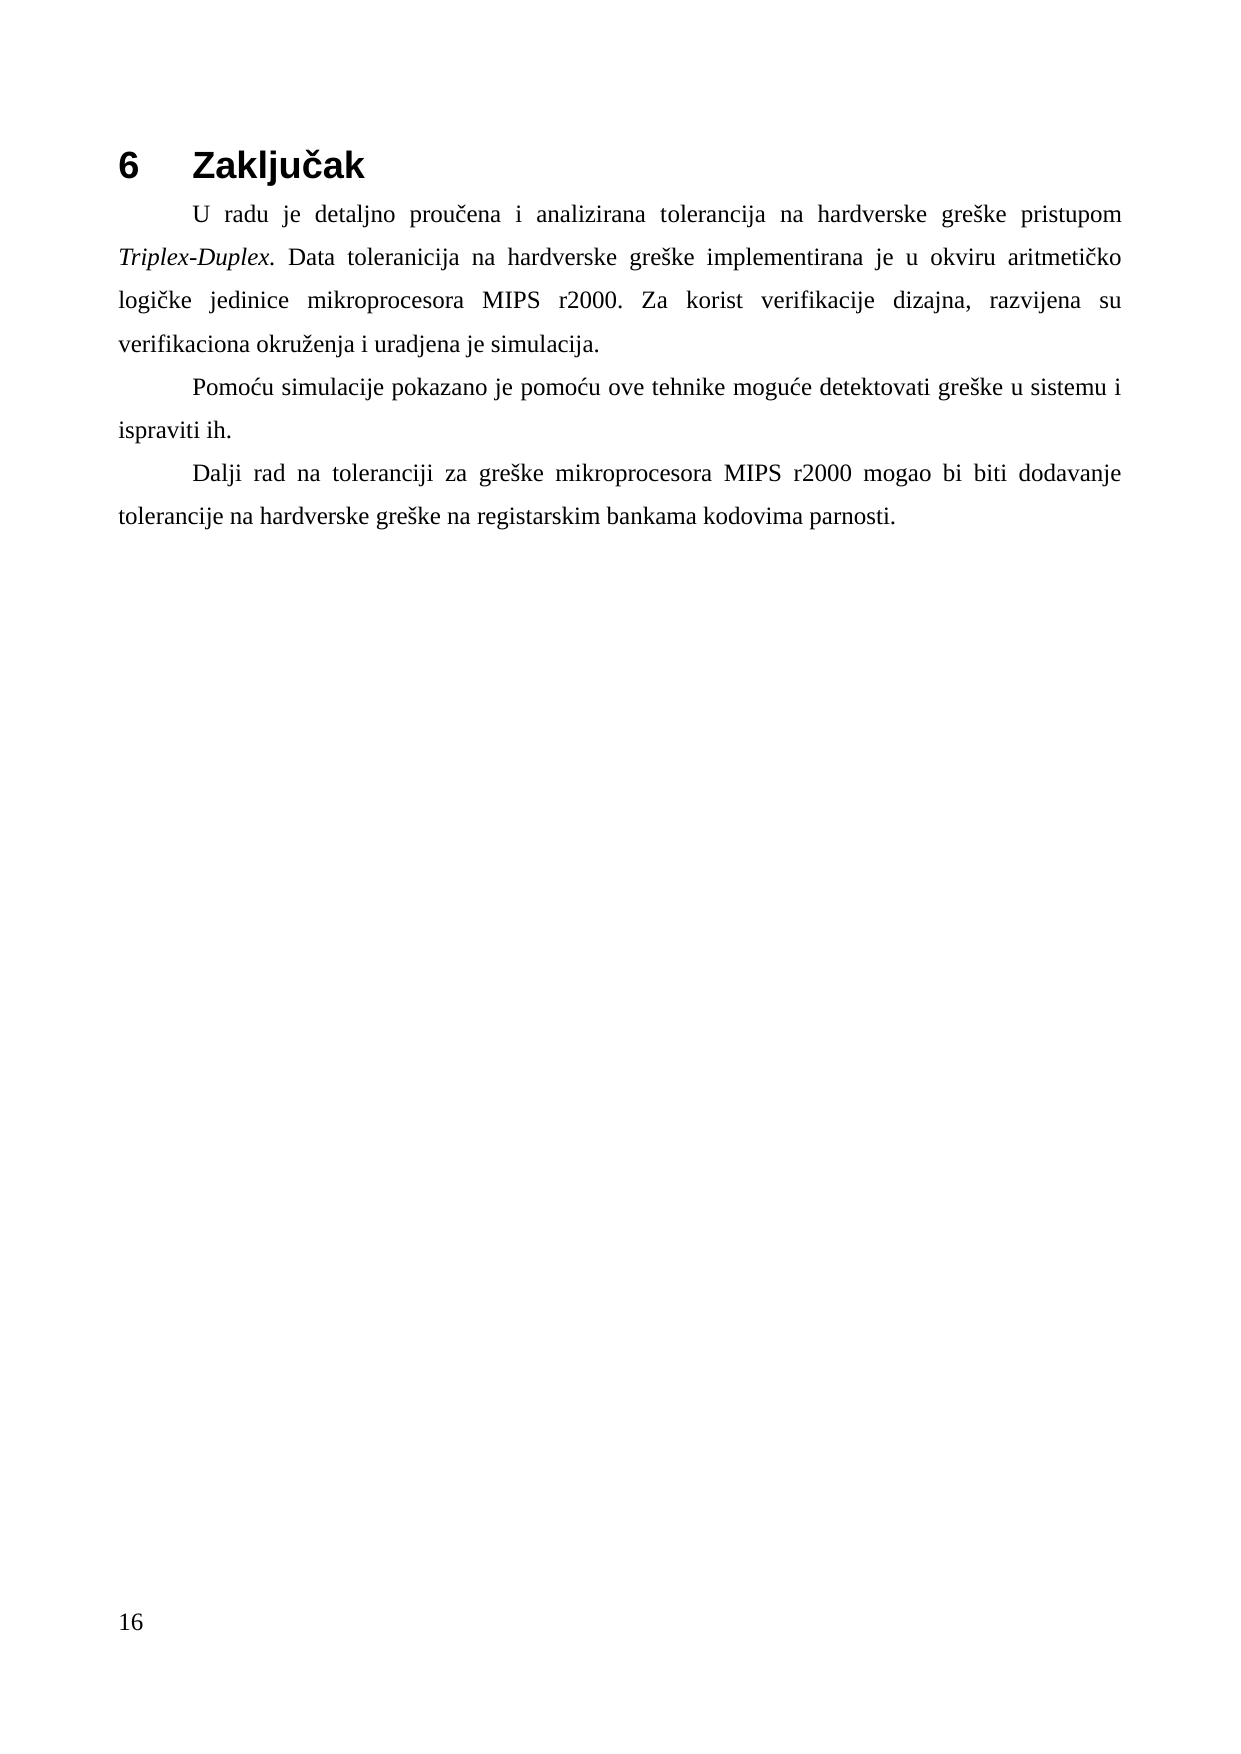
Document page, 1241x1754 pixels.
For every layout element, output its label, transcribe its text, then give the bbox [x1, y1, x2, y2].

text U radu je detaljno proučena i analizirana tolerancija na hardverske greške pristupom Triplex-Duplex. Data toleranicija na hardverske greške implementirana je u okviru aritmetičko logičke jedinice mikroprocesora MIPS r2000. Za korist verifikacije dizajna, razvijena su verifikaciona okruženja i uradjena je simulacija. [118, 199, 1122, 357]
text Pomoću simulacije pokazano je pomoću ove tehnike moguće detektovati greške u sistemu i ispraviti ih. [118, 372, 1122, 444]
subtitle Zaključak [118, 143, 1122, 187]
text Dalji rad na toleranciji za greške mikroprocesora MIPS r2000 mogao bi biti dodavanje tolerancije na hardverske greške na registarskim bankama kodovima parnosti. [118, 458, 1122, 530]
